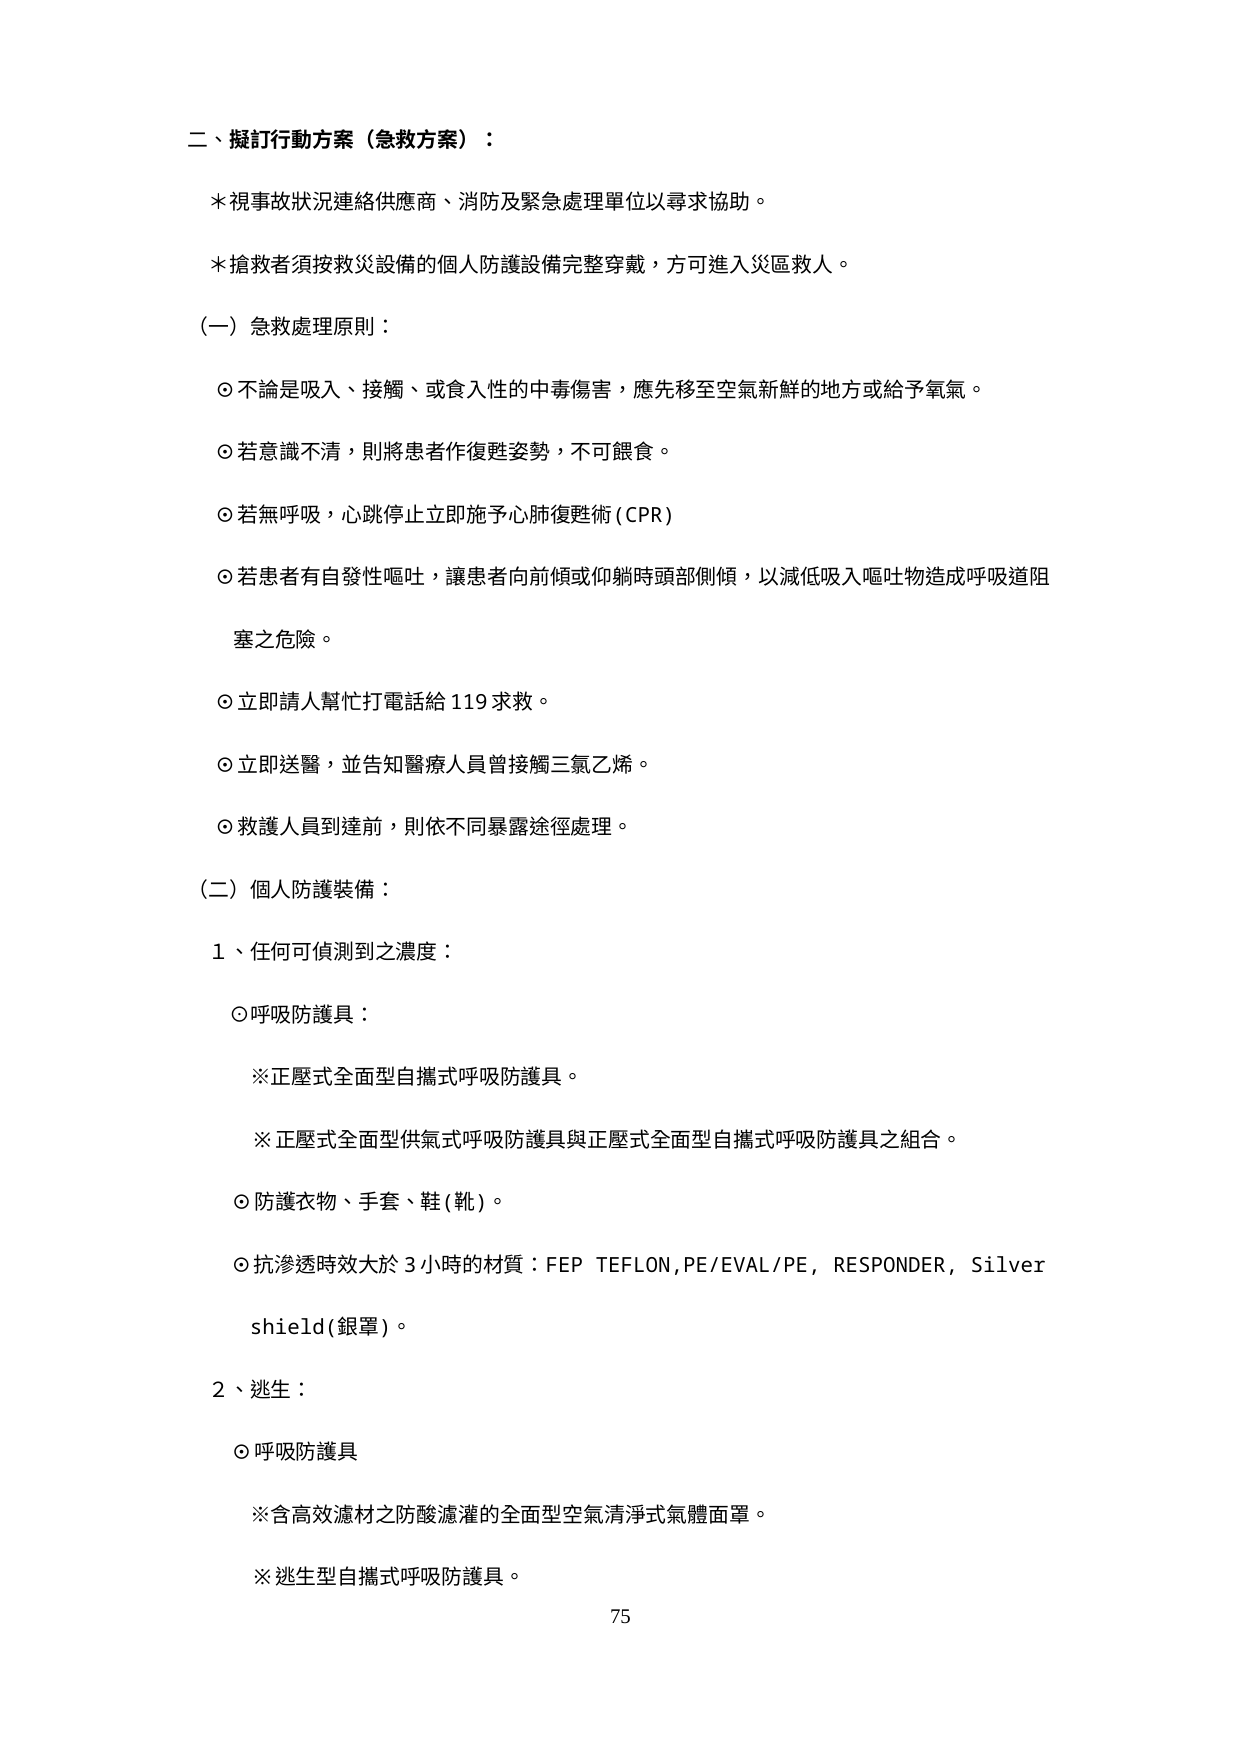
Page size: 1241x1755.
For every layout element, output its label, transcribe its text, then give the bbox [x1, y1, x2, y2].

text ２、逃生： [187, 1346, 1053, 1409]
text （二）個人防護裝備： [187, 846, 1053, 909]
text ⊙抗滲透時效大於3小時的材質：FEP TEFLON,PE/EVAL/PE, RESPONDER, Silver shield(銀罩)。 [229, 1221, 1053, 1346]
text 二、擬訂行動方案（急救方案）： [187, 96, 1053, 159]
text ⊙不論是吸入、接觸、或食入性的中毒傷害，應先移至空氣新鮮的地方或給予氧氣。 [212, 346, 1053, 409]
text （一）急救處理原則： [187, 284, 1053, 346]
text ⊙呼吸防護具 [187, 1409, 1053, 1471]
text ＊視事故狀況連絡供應商、消防及緊急處理單位以尋求協助。 [187, 159, 1053, 221]
text ⊙若患者有自發性嘔吐，讓患者向前傾或仰躺時頭部側傾，以減低吸入嘔吐物造成呼吸道阻塞之危險。 [212, 534, 1053, 659]
text ※含高效濾材之防酸濾灌的全面型空氣清淨式氣體面罩。 [187, 1471, 1053, 1534]
text ⊙立即送醫，並告知醫療人員曾接觸三氯乙烯。 [212, 721, 1053, 784]
text ⊙防護衣物、手套、鞋(靴)。 [187, 1159, 1053, 1221]
text ⊙若無呼吸，心跳停止立即施予心肺復甦術(CPR) [212, 471, 1053, 534]
text ⊙立即請人幫忙打電話給119求救。 [212, 659, 1053, 721]
text １、任何可偵測到之濃度： [187, 909, 1053, 971]
text ＊搶救者須按救災設備的個人防護設備完整穿戴，方可進入災區救人。 [187, 221, 1053, 284]
text ⊙呼吸防護具： [187, 971, 1053, 1034]
text ⊙救護人員到達前，則依不同暴露途徑處理。 [212, 784, 1053, 846]
text ※逃生型自攜式呼吸防護具。 [187, 1534, 1053, 1596]
text ※正壓式全面型自攜式呼吸防護具。 [187, 1034, 1053, 1096]
text ⊙若意識不清，則將患者作復甦姿勢，不可餵食。 [212, 409, 1053, 471]
text ※正壓式全面型供氣式呼吸防護具與正壓式全面型自攜式呼吸防護具之組合。 [187, 1096, 1053, 1159]
